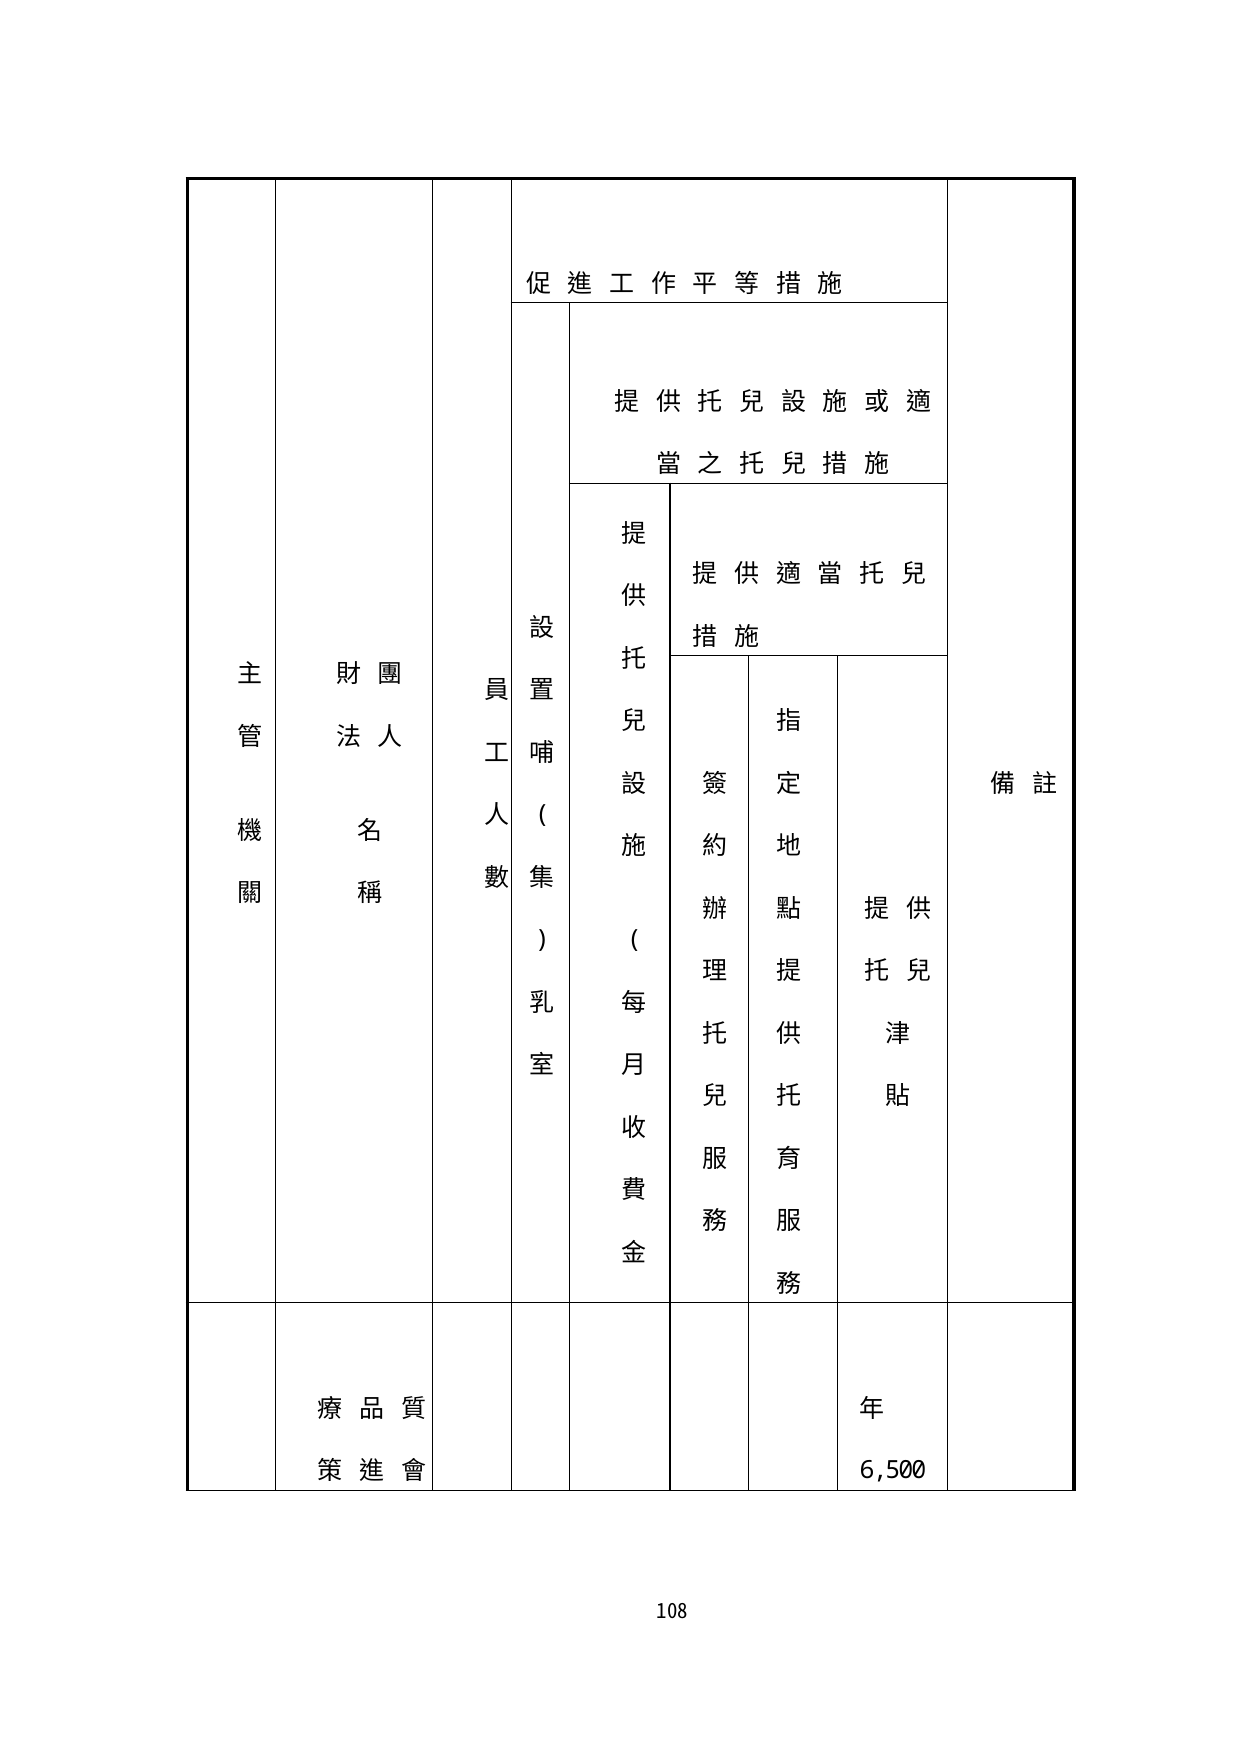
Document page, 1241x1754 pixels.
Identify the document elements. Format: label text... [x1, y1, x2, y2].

table_cell 設置哺(集)乳室 [512, 303, 569, 1302]
table_cell [189, 1303, 275, 1490]
table_cell [512, 1303, 569, 1490]
table_cell 提供托兒 津 貼 [838, 656, 947, 1302]
table_cell [948, 1303, 1072, 1490]
table_cell 年 6,500 [838, 1303, 947, 1490]
table_header 備註 [948, 180, 1072, 1302]
table_header 主管 機關 [189, 180, 275, 1302]
table_header 促進工作平等措施 [512, 180, 947, 302]
table_cell 提供托兒設施 (每月收費金額) [570, 484, 669, 1302]
table_cell 提供托兒設施或適當之托兒措施 [570, 303, 947, 482]
table_cell 指定地點提供托育服務 [749, 656, 837, 1302]
table_cell [671, 1303, 748, 1490]
table_cell 療品質策進會 [276, 1303, 432, 1490]
table_cell 簽約辦理托兒服務 [671, 656, 748, 1302]
table_cell 提供適當托兒措施 [671, 484, 947, 655]
table_header 員工人數 [433, 180, 511, 1302]
table_cell [570, 1303, 669, 1490]
table_cell [749, 1303, 837, 1490]
table_cell [433, 1303, 511, 1490]
table_header 財團法人 名 稱 [276, 180, 432, 1302]
